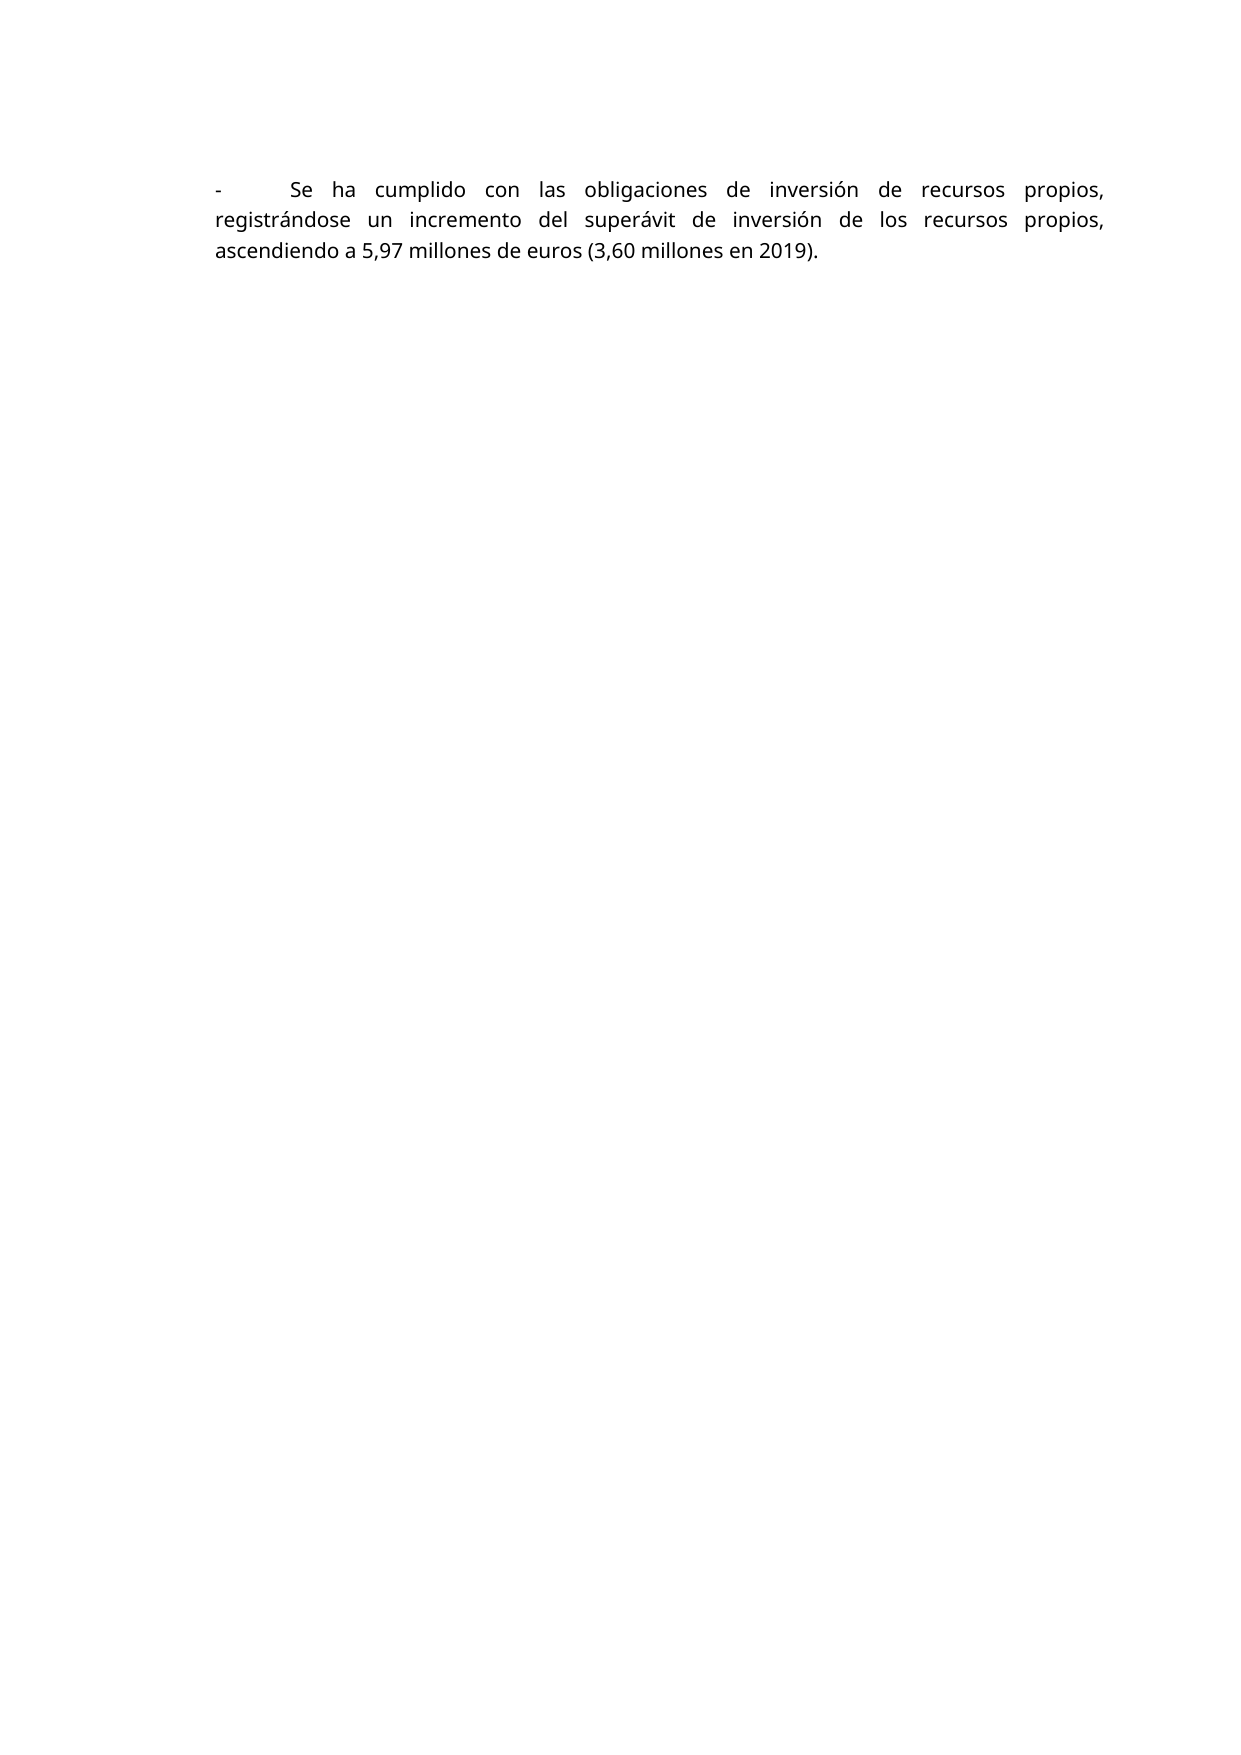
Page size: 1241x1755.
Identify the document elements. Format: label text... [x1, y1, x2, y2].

list Se ha cumplido con las obligaciones de inversión de recursos propios, registrándose un incremento del superávit de inversión de los recursos propios, ascendiendo a 5,97 millones de euros (3,60 millones en 2019). [215, 175, 1106, 264]
